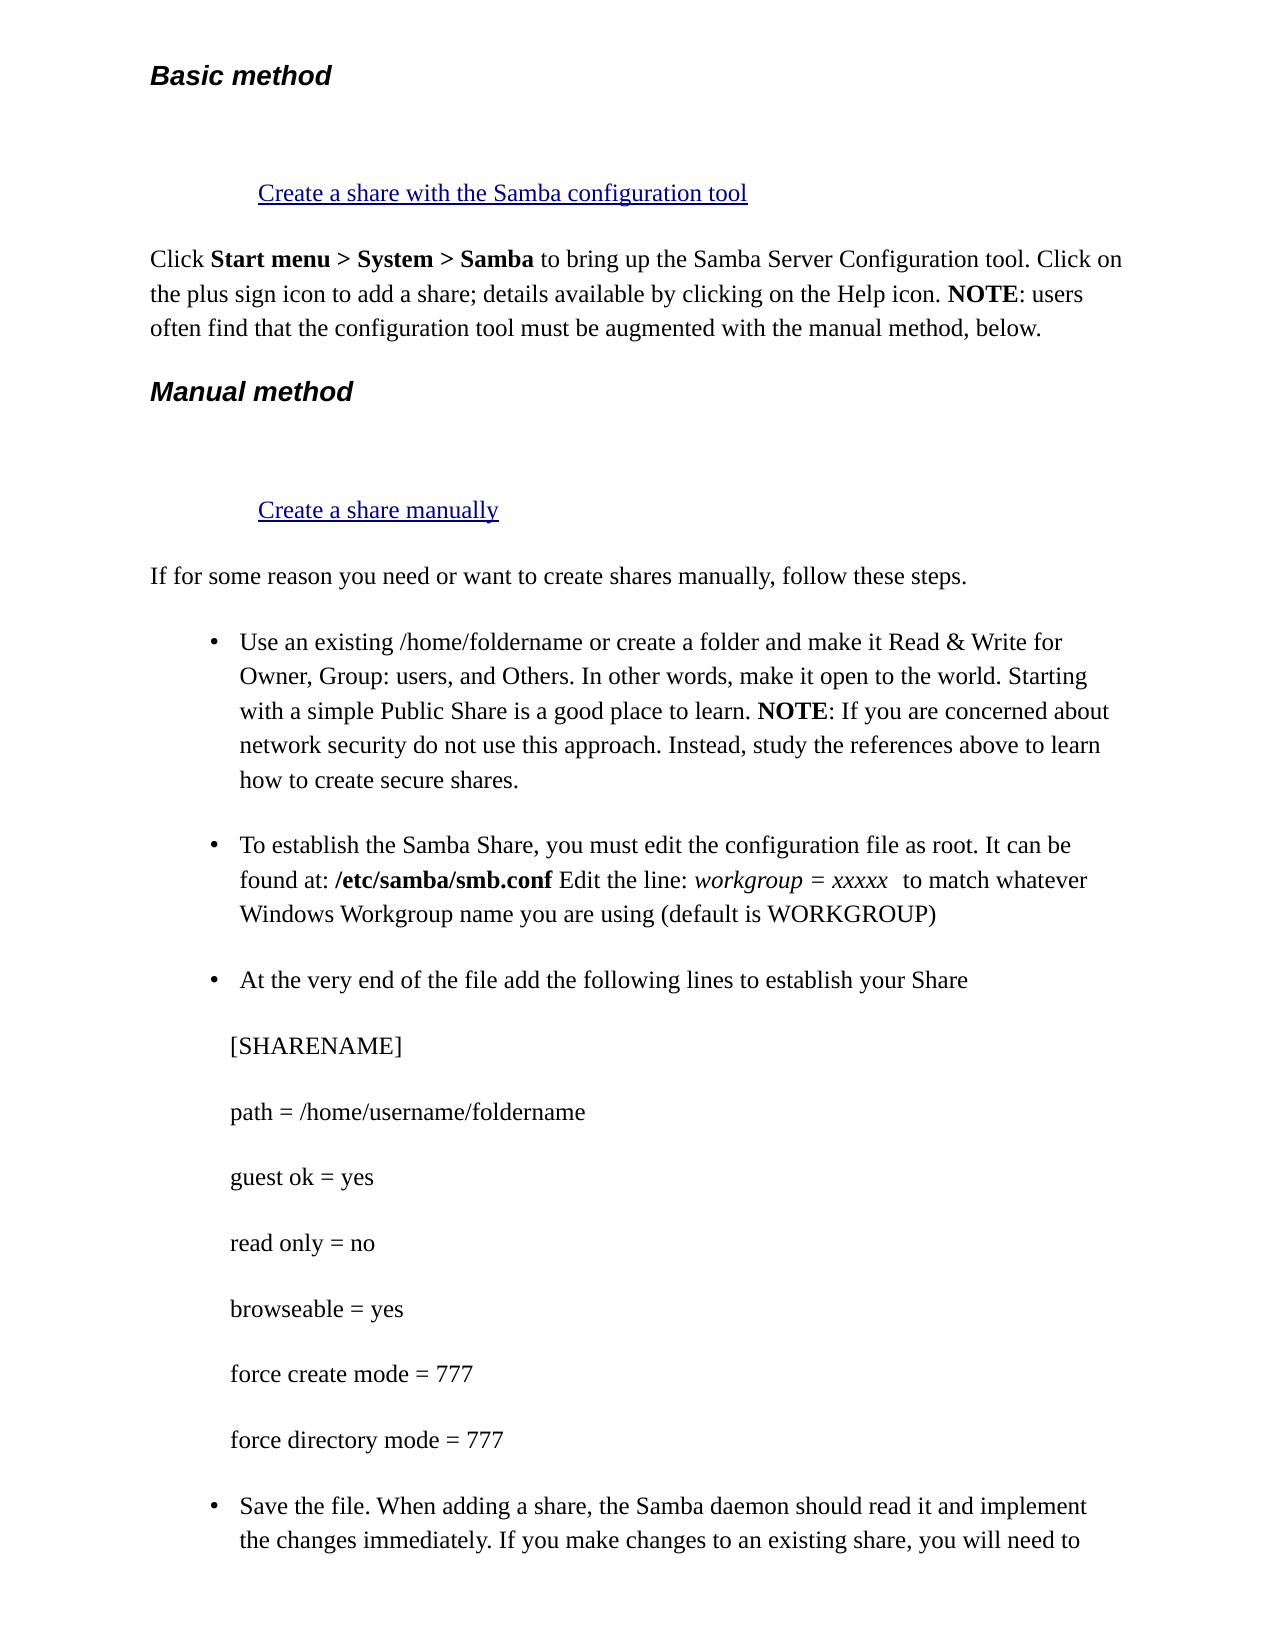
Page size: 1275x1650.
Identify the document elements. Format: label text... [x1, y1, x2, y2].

list Save the file. When adding a share, the Samba daemon should read it and implement the changes immediately. If you make changes to an existing share, you will need to [210, 1491, 1109, 1554]
list At the very end of the file add the following lines to establish your Share [210, 965, 1109, 994]
list force directory mode = 777 [194, 1425, 1125, 1454]
subtitle Basic method [150, 59, 1125, 91]
list guest ok = yes [194, 1162, 1125, 1191]
list [SHARENAME] [194, 1031, 1125, 1059]
text Create a share manually [150, 436, 1125, 524]
list force create mode = 777 [194, 1359, 1125, 1388]
list path = /home/username/foldername [194, 1097, 1125, 1125]
list To establish the Samba Share, you must edit the configuration file as root. It can be found at: /etc/samba/smb.conf Edit the line: workgroup = xxxxx to match whatever Windows Workgroup name you are using (default is WORKGROUP) [210, 830, 1109, 928]
list read only = no [194, 1228, 1125, 1257]
subtitle Manual method [150, 376, 1125, 408]
list Use an existing /home/foldername or create a folder and make it Read & Write for Owner, Group: users, and Others. In other words, make it open to the world. Starting with a simple Public Share is a good place to learn. NOTE: If you are concerned about network security do not use this approach. Instead, study the references above to learn how to create secure shares. [210, 627, 1109, 793]
text If for some reason you need or want to create shares manually, follow these steps. [150, 561, 1125, 590]
list browseable = yes [194, 1294, 1125, 1322]
text Create a share with the Samba configuration tool [150, 119, 1125, 207]
text Click Start menu > System > Samba to bring up the Samba Server Configuration tool. Click on the plus sign icon to add a share; details available by clicking on the Help icon. NOTE: users often find that the configuration tool must be augmented with the manual method, below. [150, 244, 1125, 342]
